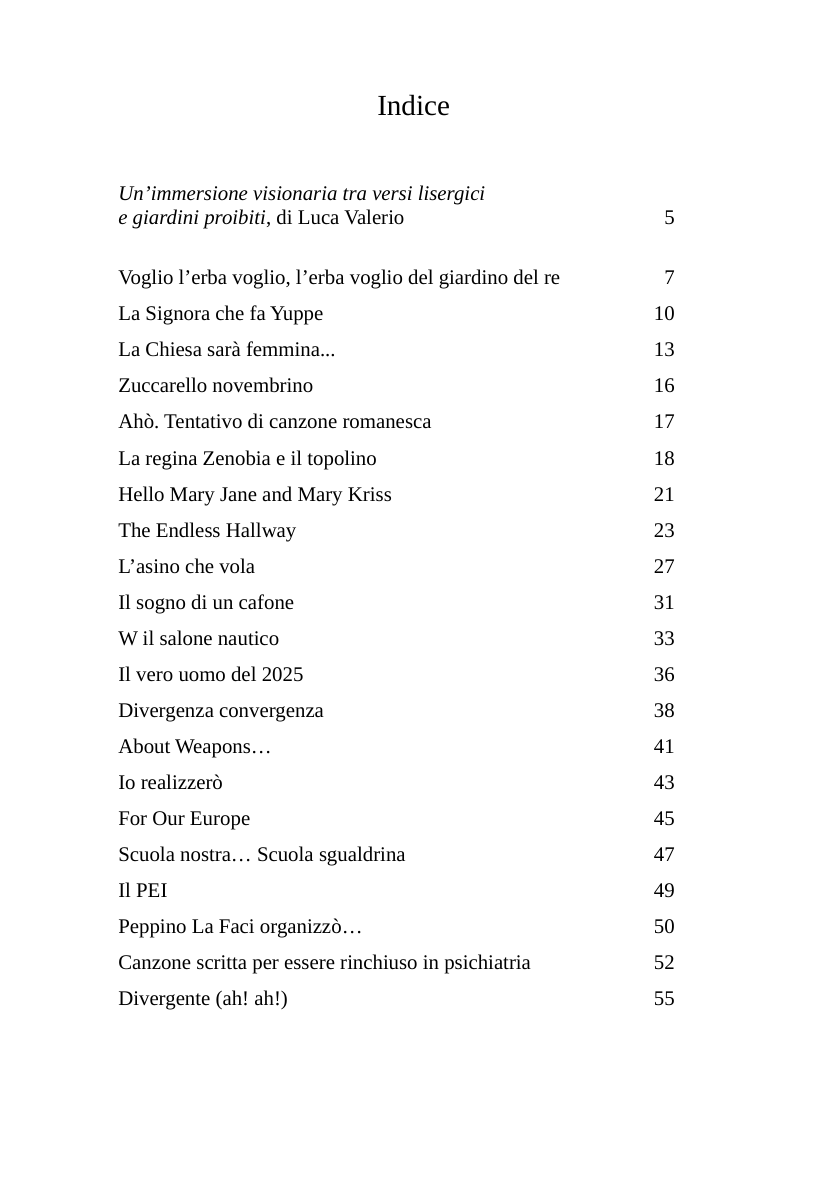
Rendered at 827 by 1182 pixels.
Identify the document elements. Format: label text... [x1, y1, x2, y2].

text Voglio l’erba voglio, l’erba voglio del giardino del re 7 [118, 265, 738, 289]
text La Chiesa sarà femmina... 13 [118, 337, 738, 361]
text Scuola nostra… Scuola sgualdrina 47 [118, 842, 738, 866]
text Zuccarello novembrino 16 [118, 373, 738, 397]
text Canzone scritta per essere rinchiuso in psichiatria 52 [118, 950, 738, 974]
text La regina Zenobia e il topolino 18 [118, 446, 738, 469]
text About Weapons… 41 [118, 734, 738, 758]
text Il sogno di un cafone 31 [118, 590, 738, 614]
text W il salone nautico 33 [118, 626, 738, 650]
text Hello Mary Jane and Mary Kriss 21 [118, 482, 738, 506]
text Divergenza convergenza 38 [118, 698, 738, 722]
text Il PEI 49 [118, 878, 738, 902]
text Un’immersione visionaria tra versi lisergici e giardini proibiti, di Luca Valerio 5 [118, 181, 738, 229]
text Peppino La Faci organizzò… 50 [118, 914, 738, 938]
text For Our Europe 45 [118, 806, 738, 830]
text L’asino che vola 27 [118, 554, 738, 578]
text Indice [88, 88, 738, 122]
text Il vero uomo del 2025 36 [118, 662, 738, 686]
text Ahò. Tentativo di canzone romanesca 17 [118, 409, 738, 433]
text La Signora che fa Yuppe 10 [118, 301, 738, 325]
text Divergente (ah! ah!) 55 [118, 986, 738, 1010]
text Io realizzerò 43 [118, 770, 738, 794]
text The Endless Hallway 23 [118, 518, 738, 542]
